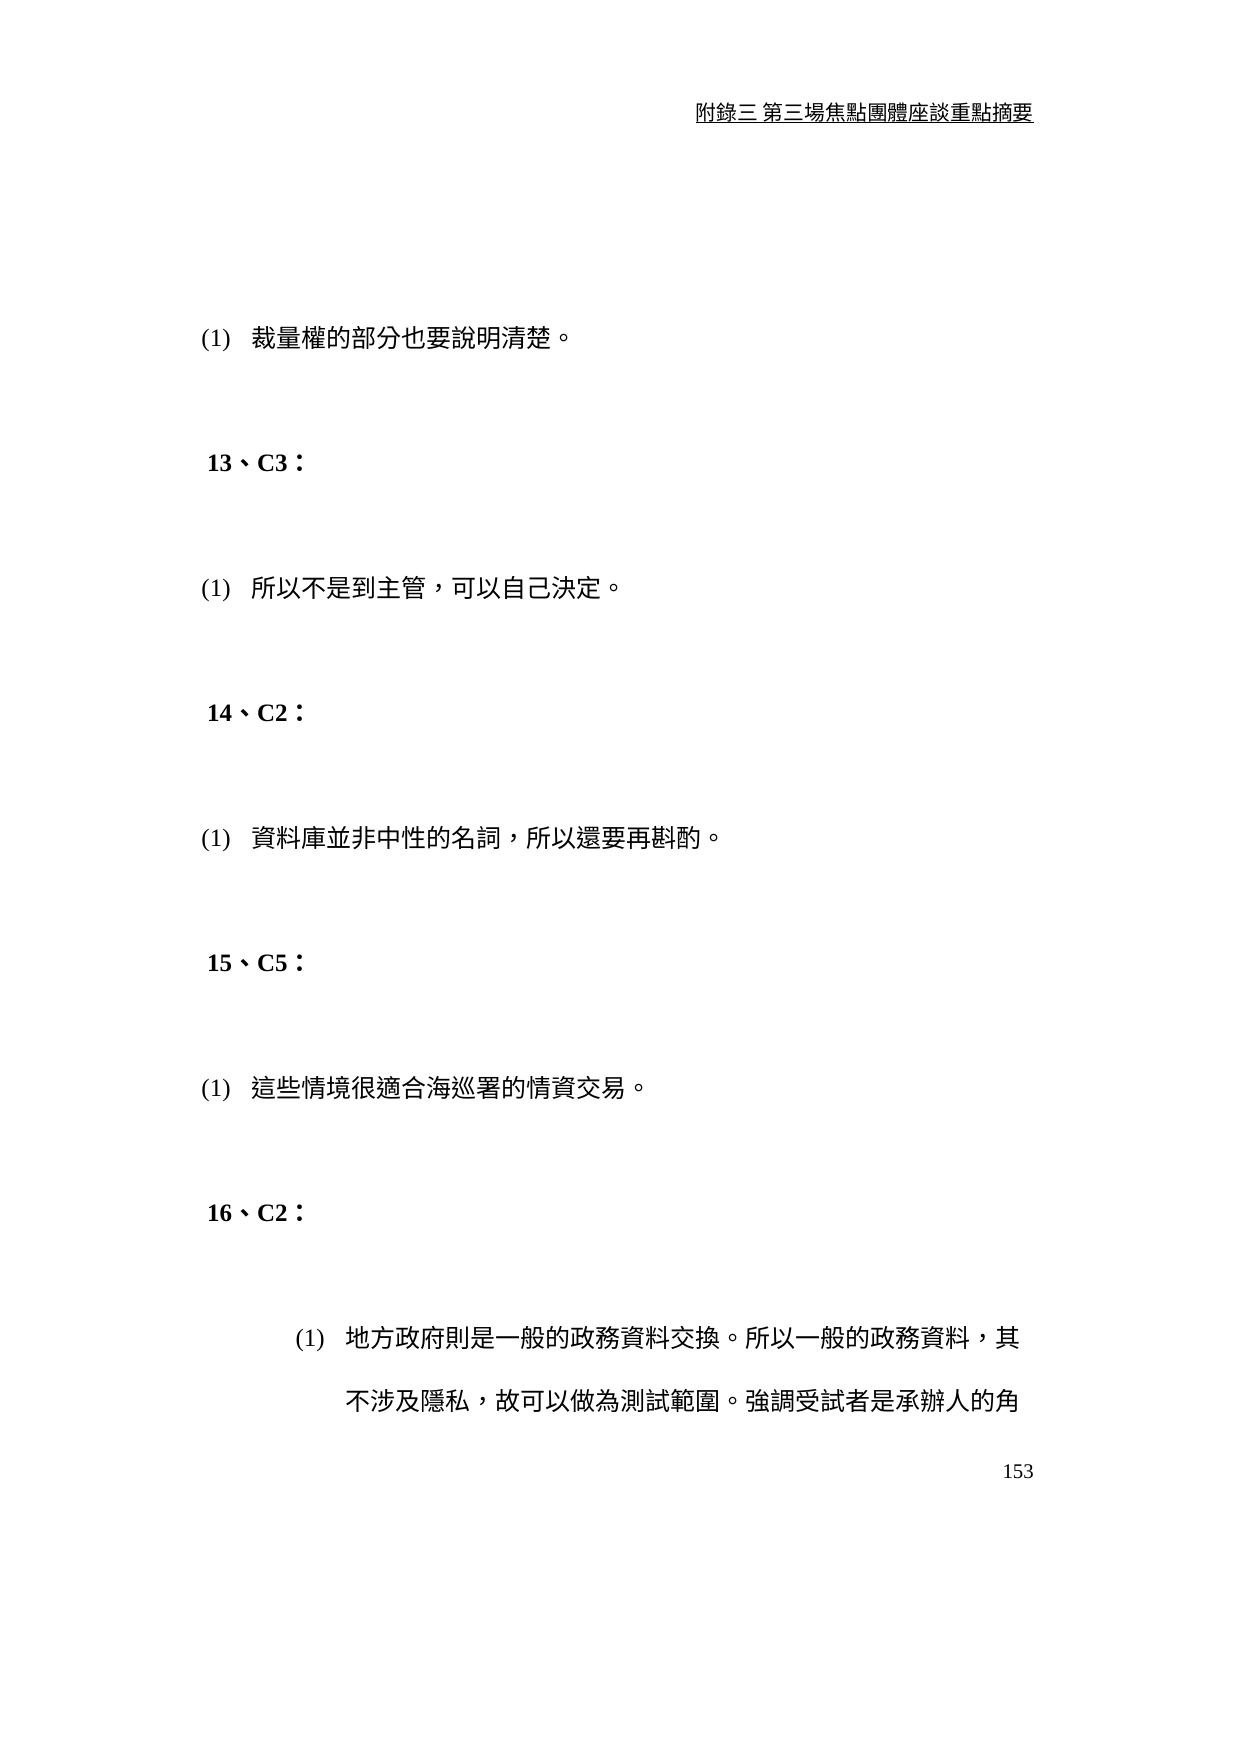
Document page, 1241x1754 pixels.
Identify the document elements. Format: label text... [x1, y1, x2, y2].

list 地方政府則是一般的政務資料交換。所以一般的政務資料，其不涉及隱私，故可以做為測試範圍。強調受試者是承辦人的角 [295, 1295, 1033, 1420]
list 資料庫並非中性的名詞，所以還要再斟酌。 [201, 795, 1033, 858]
list 裁量權的部分也要說明清楚。 [201, 295, 1033, 358]
list C3： [207, 420, 1033, 483]
list C2： [207, 1170, 1033, 1233]
list C2： [207, 670, 1033, 733]
list 這些情境很適合海巡署的情資交易。 [201, 1045, 1033, 1108]
list 所以不是到主管，可以自己決定。 [201, 545, 1033, 608]
list C5： [207, 920, 1033, 983]
